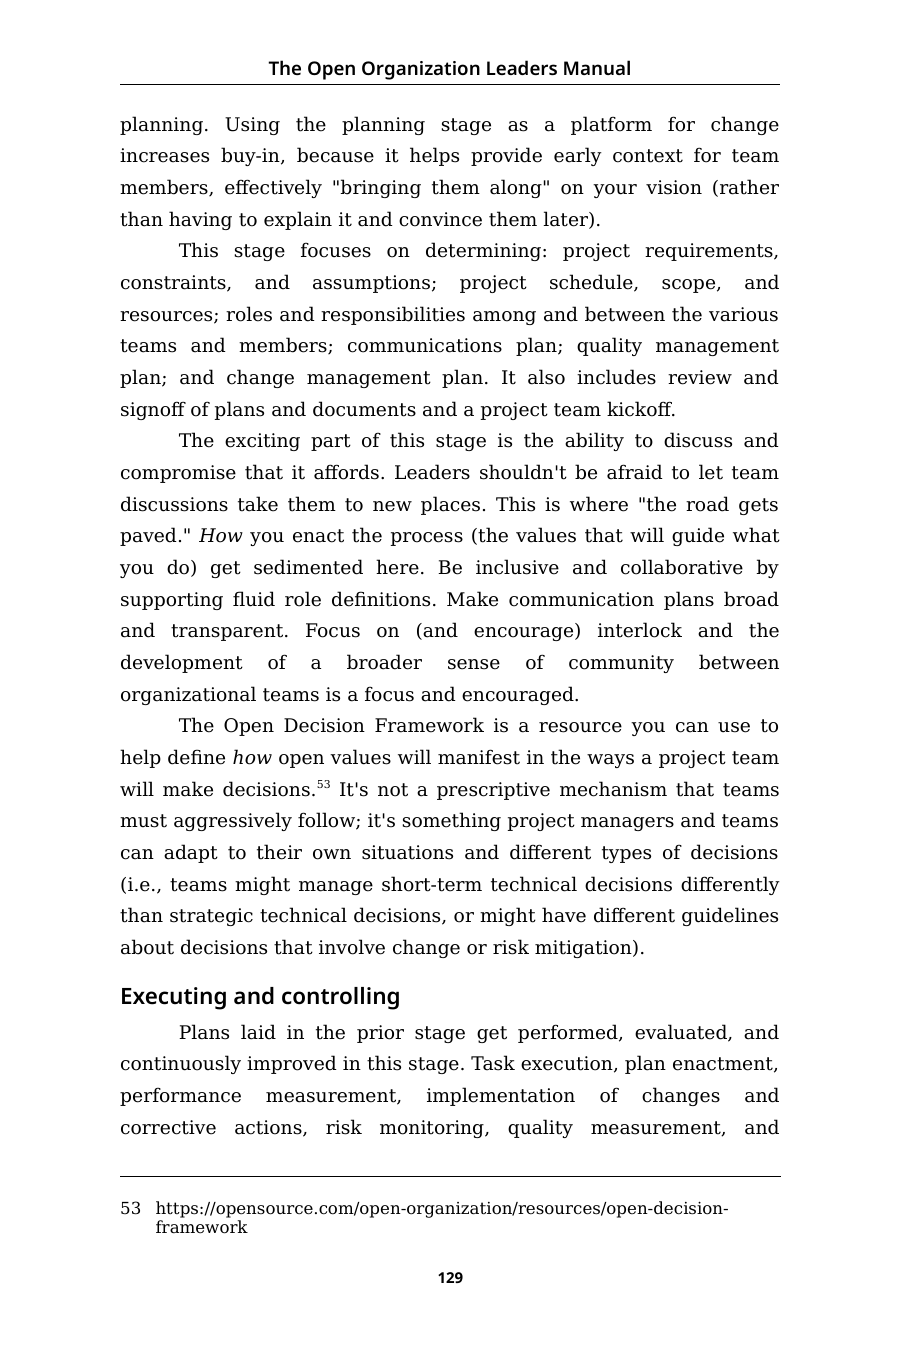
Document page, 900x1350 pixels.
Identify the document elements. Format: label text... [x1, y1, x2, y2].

text Plans laid in the prior stage get performed, evaluated, and continuously improved in this stage. Task execution, plan enactment, performance measurement, implementation of changes and corrective actions, risk monitoring, quality measurement, and [120, 1022, 780, 1139]
text https://opensource.com/open-organization/resources/open-decision-framework [120, 1199, 780, 1237]
text The Open Decision Framework is a resource you can use to help define how open values will manifest in the ways a project team will make decisions. It's not a prescriptive mechanism that teams must aggressively follow; it's something project managers and teams can adapt to their own situations and different types of decisions (i.e., teams might manage short-term technical decisions differently than strategic technical decisions, or might have different guidelines about decisions that involve change or risk mitigation). [120, 716, 780, 959]
subtitle Executing and controlling [120, 984, 780, 1010]
text planning. Using the planning stage as a platform for change increases buy-in, because it helps provide early context for team members, effectively "bringing them along" on your vision (rather than having to explain it and convince them later). [120, 114, 780, 231]
text The exciting part of this stage is the ability to discuss and compromise that it affords. Leaders shouldn't be afraid to let team discussions take them to new places. This is where "the road gets paved." How you enact the process (the values that will guide what you do) get sedimented here. Be inclusive and collaborative by supporting fluid role definitions. Make communication plans broad and transparent. Focus on (and encourage) interlock and the development of a broader sense of community between organizational teams is a focus and encouraged. [120, 431, 780, 706]
text This stage focuses on determining: project requirements, constraints, and assumptions; project schedule, scope, and resources; roles and responsibilities among and between the various teams and members; communications plan; quality management plan; and change management plan. It also includes review and signoff of plans and documents and a project team kickoff. [120, 241, 780, 421]
